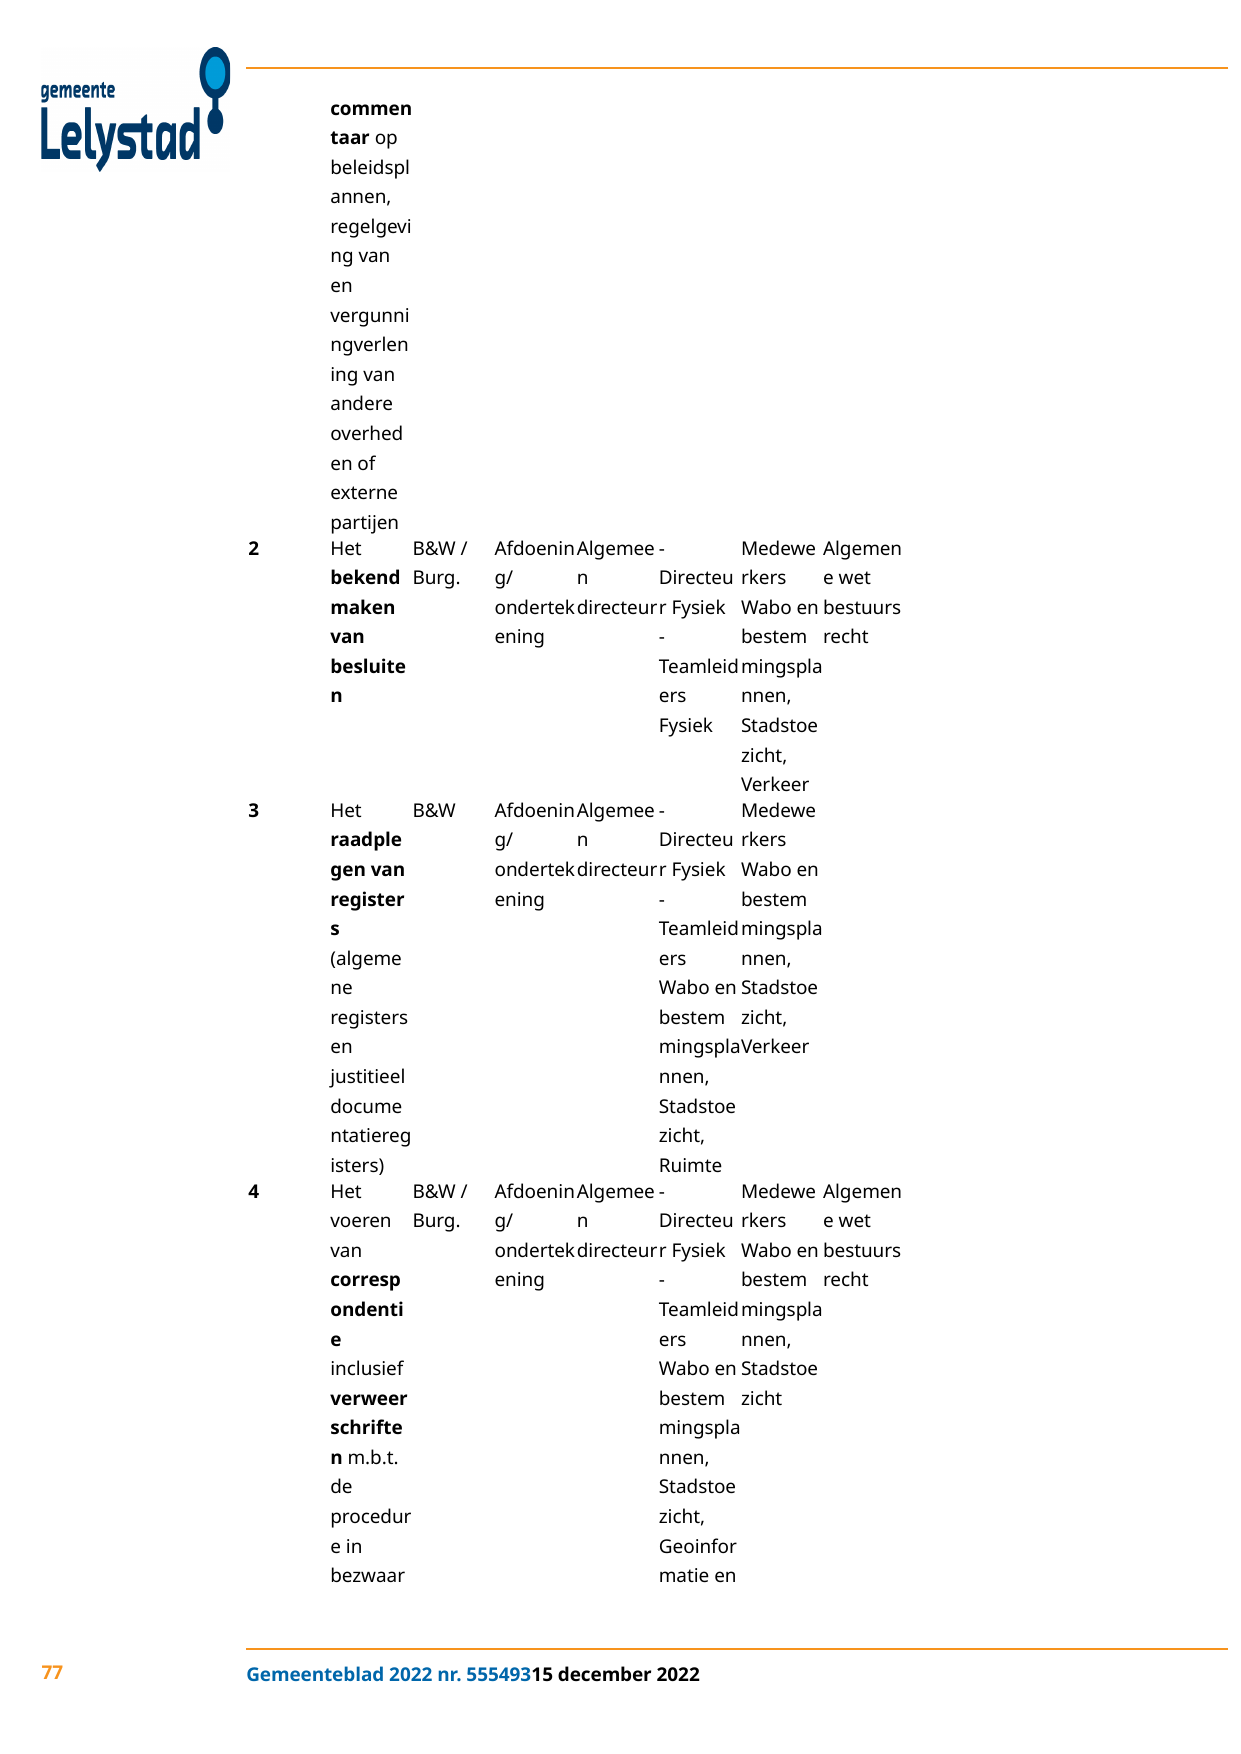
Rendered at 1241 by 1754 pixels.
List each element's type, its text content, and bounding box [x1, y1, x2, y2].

table_cell [741, 95, 823, 535]
table_cell [1069, 535, 1152, 797]
table_cell [905, 797, 987, 1178]
table_cell [905, 95, 987, 535]
table_cell [823, 797, 905, 1178]
table_cell [659, 95, 741, 535]
table_cell Afdoening/ondertekening [494, 1178, 577, 1588]
table_cell 4 [248, 1178, 330, 1588]
table_cell [1069, 1178, 1152, 1588]
table_cell Afdoening/ondertekening [494, 535, 577, 797]
table_cell [494, 95, 577, 535]
table_cell Medewerkers Wabo en bestemmingsplannen, Stadstoezicht, Verkeer [741, 535, 823, 797]
table_cell [905, 1178, 987, 1588]
table_cell [905, 535, 987, 797]
table_cell Algemene wet bestuursrecht [823, 1178, 905, 1588]
table_cell Algemeen directeur [577, 535, 659, 797]
table_cell - Directeur Fysiek - Teamleiders Wabo en bestemmingsplannen, Stadstoezicht, Ruimte [659, 797, 741, 1178]
table_cell [1069, 95, 1152, 535]
table_cell B&W / Burg. [412, 1178, 494, 1588]
table_cell Het voeren van correspondentie inclusief verweerschriften m.b.t. de procedure in bezwaar [330, 1178, 412, 1588]
picture [41, 47, 231, 172]
table_cell [987, 95, 1069, 535]
table_cell [823, 95, 905, 535]
table_cell [1069, 797, 1152, 1178]
table_cell [987, 797, 1069, 1178]
table_cell Algemeen directeur [577, 1178, 659, 1588]
table_cell Afdoening/ondertekening [494, 797, 577, 1178]
table_cell [412, 95, 494, 535]
table_cell 2 [248, 535, 330, 797]
table_cell Medewerkers Wabo en bestemmingsplannen, Stadstoezicht, Verkeer [741, 797, 823, 1178]
table_cell Het bekend maken van besluiten [330, 535, 412, 797]
table_cell - Directeur Fysiek - Teamleiders Wabo en bestemmingsplannen, Stadstoezicht, Geoinformatie en [659, 1178, 741, 1588]
table_cell B&W [412, 797, 494, 1178]
table_cell Algemene wet bestuursrecht [823, 535, 905, 797]
table_cell - Directeur Fysiek - Teamleiders Fysiek [659, 535, 741, 797]
table_cell B&W / Burg. [412, 535, 494, 797]
table_cell [987, 1178, 1069, 1588]
table_cell Algemeen directeur [577, 797, 659, 1178]
table_cell [987, 535, 1069, 797]
table_cell [248, 95, 330, 535]
table_cell 3 [248, 797, 330, 1178]
table_cell commentaar op beleidsplannen, regelgeving van en vergunningverlening van andere overheden of externe partijen [330, 95, 412, 535]
table_cell [577, 95, 659, 535]
table_cell Medewerkers Wabo en bestemmingsplannen, Stadstoezicht [741, 1178, 823, 1588]
table_cell Het raadplegen van registers (algemene registers en justitieel documentatieregisters) [330, 797, 412, 1178]
